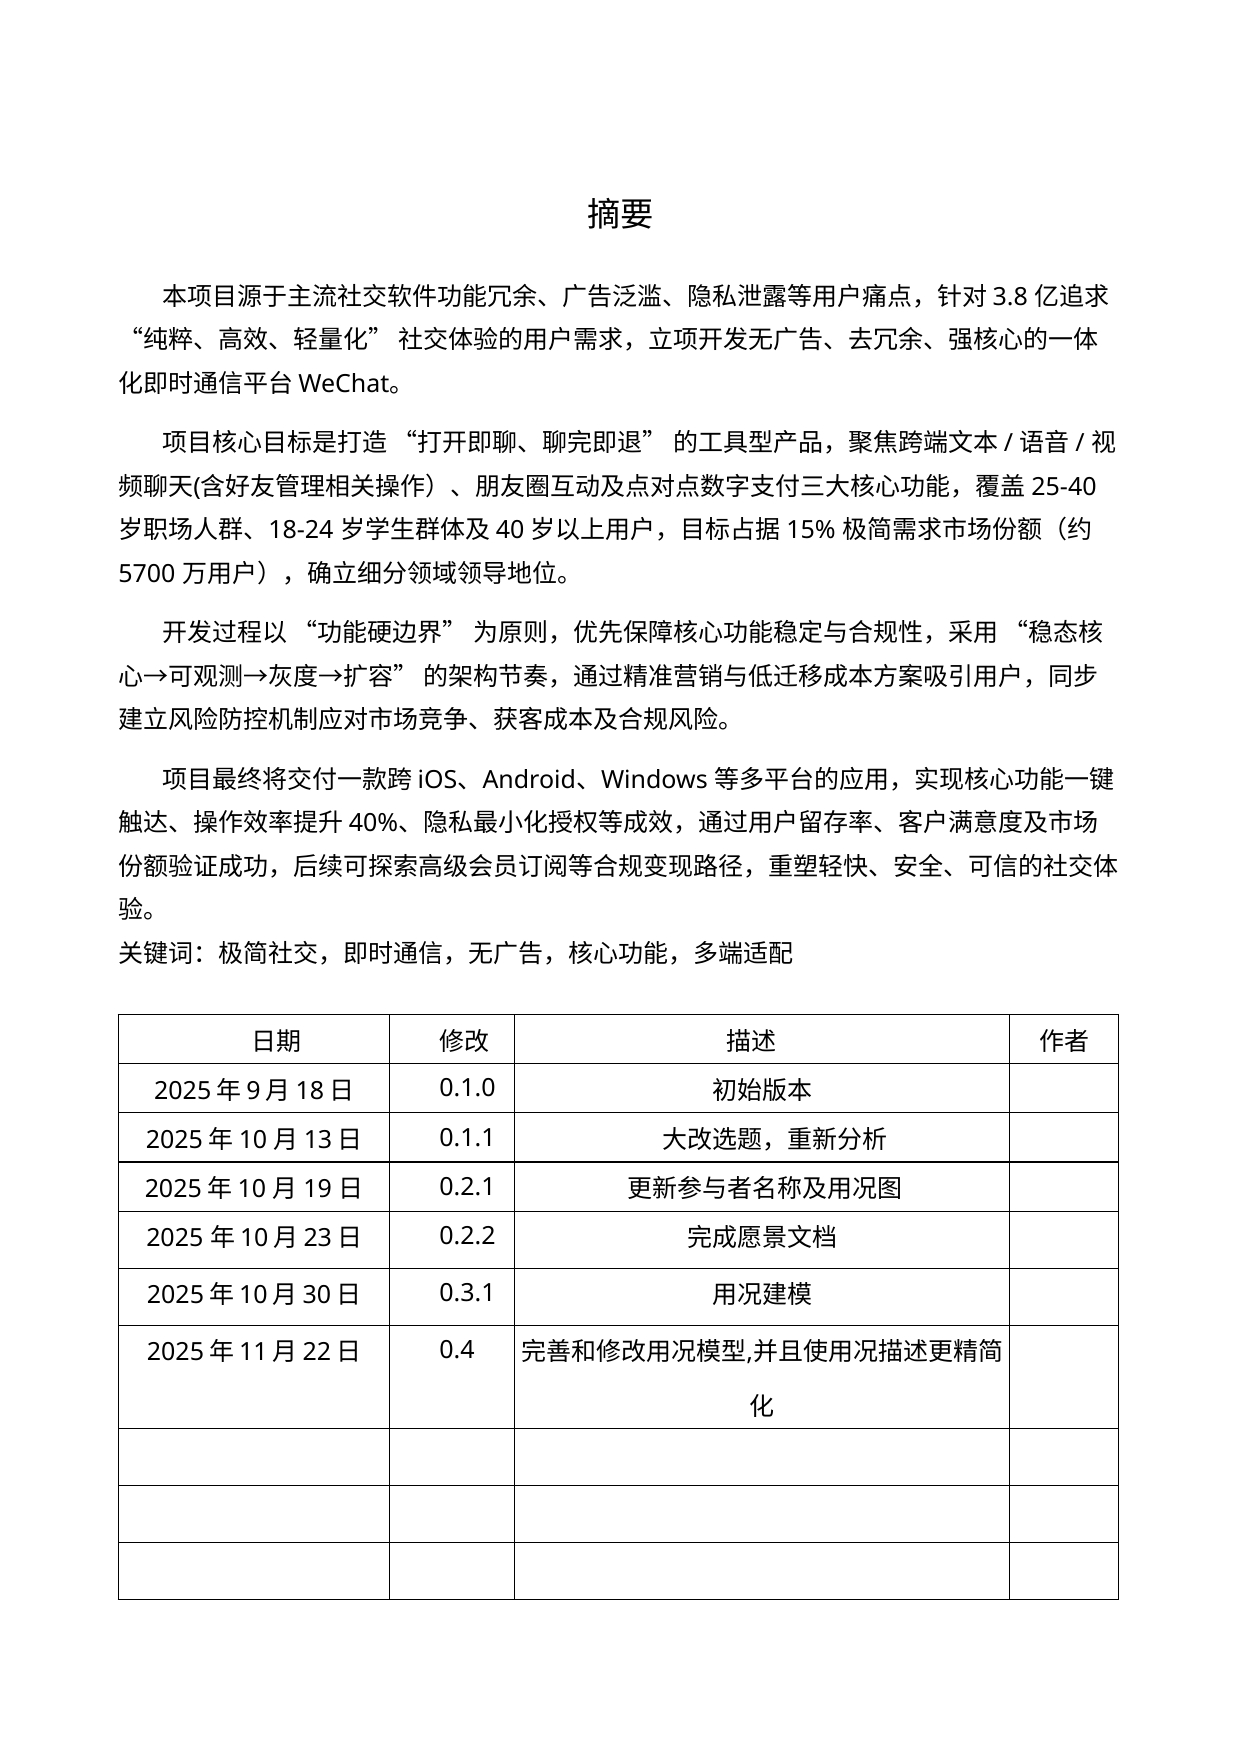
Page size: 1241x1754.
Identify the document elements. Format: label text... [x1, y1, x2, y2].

text 开发过程以 “功能硬边界” 为原则，优先保障核心功能稳定与合规性，采用 “稳态核心→可观测→灰度→扩容” 的架构节奏，通过精准营销与低迁移成本方案吸引用户，同步建立风险防控机制应对市场竞争、获客成本及合规风险。 [118, 613, 1122, 736]
table_cell 大改选题，重新分析 [515, 1113, 1009, 1161]
table_cell 2025 年10月23日 [119, 1212, 389, 1268]
table_cell 0.2.1 [390, 1163, 514, 1211]
table_cell [1010, 1163, 1118, 1211]
text 项目最终将交付一款跨 iOS、Android、Windows 等多平台的应用，实现核心功能一键触达、操作效率提升 40%、隐私最小化授权等成效，通过用户留存率、客户满意度及市场份额验证成功，后续可探索高级会员订阅等合规变现路径，重塑轻快、安全、可信的社交体验。 [118, 759, 1122, 926]
table_cell 2025年 10 月13日 [119, 1113, 389, 1161]
table_cell 0.3.1 [390, 1269, 514, 1324]
table_header 作者 [1010, 1015, 1118, 1063]
subtitle 摘要 [118, 188, 1122, 236]
table_cell [515, 1429, 1009, 1485]
table_cell 用况建模 [515, 1269, 1009, 1324]
table_cell [1010, 1543, 1118, 1599]
table_cell 2025年10月30日 [119, 1269, 389, 1324]
table_cell 完善和修改用况模型,并且使用况描述更精简化 [515, 1326, 1009, 1428]
table_cell [1010, 1486, 1118, 1542]
table_cell [119, 1543, 389, 1599]
table_header 日期 [119, 1015, 389, 1063]
table_header 描述 [515, 1015, 1009, 1063]
text 本项目源于主流社交软件功能冗余、广告泛滥、隐私泄露等用户痛点，针对 3.8 亿追求 “纯粹、高效、轻量化” 社交体验的用户需求，立项开发无广告、去冗余、强核心的一体化即时通信平台WeChat。 [118, 276, 1122, 399]
table_cell [515, 1543, 1009, 1599]
table_cell [1010, 1326, 1118, 1428]
table_cell [119, 1429, 389, 1485]
table_cell [1010, 1269, 1118, 1324]
table_cell [390, 1486, 514, 1542]
text 项目核心目标是打造 “打开即聊、聊完即退” 的工具型产品，聚焦跨端文本 / 语音 / 视频聊天(含好友管理相关操作）、朋友圈互动及点对点数字支付三大核心功能，覆盖 25-40 岁职场人群、18-24 岁学生群体及 40 岁以上用户，目标占据 15% 极简需求市场份额（约 5700 万用户），确立细分领域领导地位。 [118, 423, 1122, 589]
table_cell [390, 1543, 514, 1599]
table_header 修改 [390, 1015, 514, 1063]
table_cell 0.4 [390, 1326, 514, 1428]
table_cell 初始版本 [515, 1064, 1009, 1112]
table_cell 2025年11月22日 [119, 1326, 389, 1428]
table_cell 0.1.0 [390, 1064, 514, 1112]
table_cell [1010, 1113, 1118, 1161]
table_cell [1010, 1212, 1118, 1268]
table_cell 2025年9月18日 [119, 1064, 389, 1112]
table_cell [119, 1486, 389, 1542]
table_cell [390, 1429, 514, 1485]
table_cell 0.1.1 [390, 1113, 514, 1161]
table_cell 完成愿景文档 [515, 1212, 1009, 1268]
table_cell [1010, 1429, 1118, 1485]
table_cell [1010, 1064, 1118, 1112]
table_cell 2025年 10 月 19 日 [119, 1163, 389, 1211]
table_cell 0.2.2 [390, 1212, 514, 1268]
text 关键词：极简社交，即时通信，无广告，核心功能，多端适配 [118, 933, 1122, 969]
table_cell 更新参与者名称及用况图 [515, 1163, 1009, 1211]
table_cell [515, 1486, 1009, 1542]
